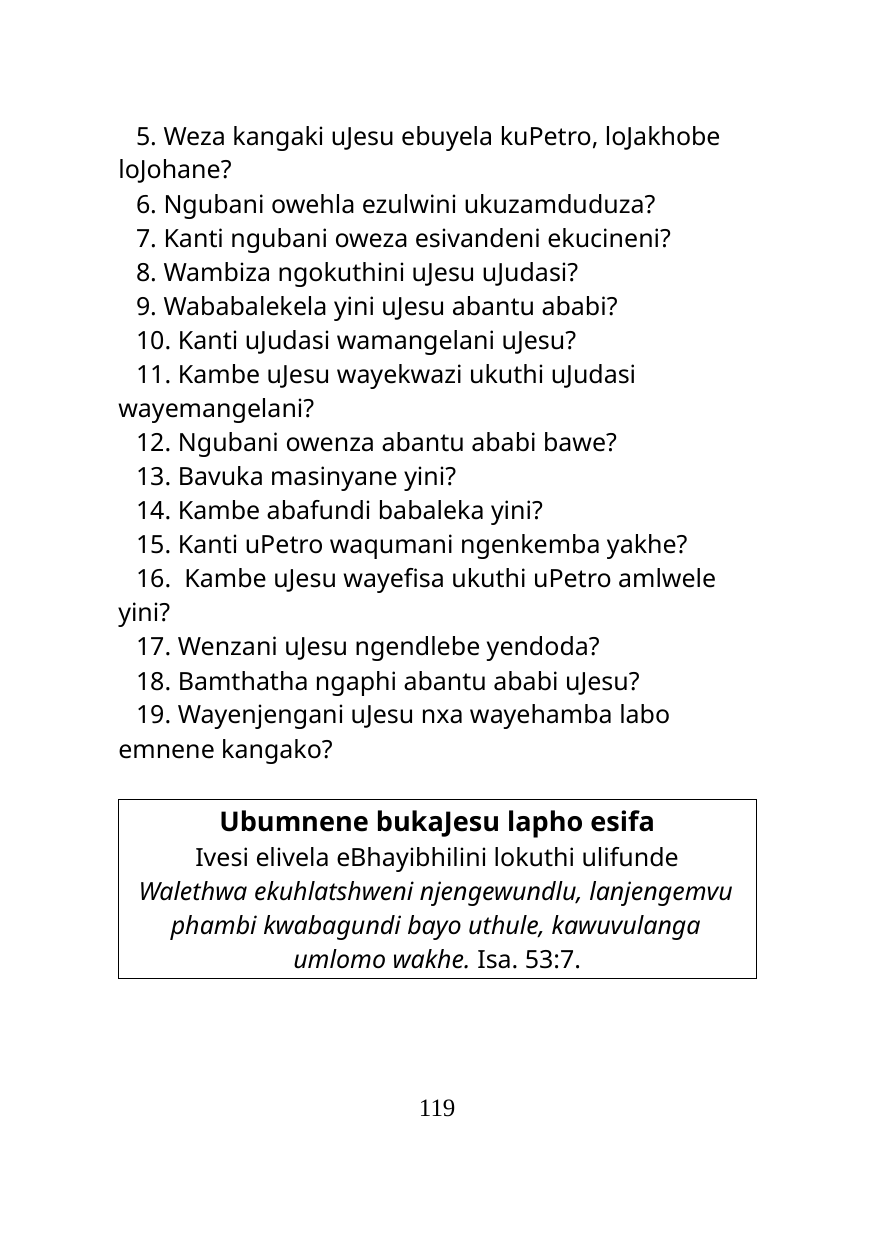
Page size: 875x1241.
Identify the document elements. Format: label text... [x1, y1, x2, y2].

list Wenzani uJesu ngendlebe yendoda? [118, 629, 756, 663]
list Wababalekela yini uJesu abantu ababi? [118, 288, 756, 322]
list Ngubani owenza abantu ababi bawe? [118, 425, 756, 459]
list Wambiza ngokuthini uJesu uJudasi? [118, 254, 756, 288]
list Ngubani owehla ezulwini ukuzamduduza? [118, 186, 756, 220]
text Ubumnene bukaJesu lapho esifa [119, 800, 756, 836]
list Bamthatha ngaphi abantu ababi uJesu? [118, 663, 756, 697]
list Kambe abafundi babaleka yini? [118, 493, 756, 527]
text Walethwa ekuhlatshweni njengewundlu, lanjengemvu phambi kwabagundi bayo uthule, kawuvulanga umlomo wakhe. Isa. 53:7. [119, 870, 756, 978]
list Kanti uPetro waqumani ngenkemba yakhe? [118, 527, 756, 561]
list Kanti uJudasi wamangelani uJesu? [118, 322, 756, 357]
list Weza kangaki uJesu ebuyela kuPetro, loJakhobe loJohane? [118, 118, 756, 186]
list Bavuka masinyane yini? [118, 459, 756, 493]
list Kambe uJesu wayekwazi ukuthi uJudasi wayemangelani? [118, 357, 756, 425]
text Ivesi elivela eBhayibhilini lokuthi ulifunde [119, 836, 756, 870]
list Kambe uJesu wayefisa ukuthi uPetro amlwele yini? [118, 561, 756, 629]
list Kanti ngubani oweza esivandeni ekucineni? [118, 220, 756, 254]
list Wayenjengani uJesu nxa wayehamba labo emnene kangako? [118, 697, 756, 765]
